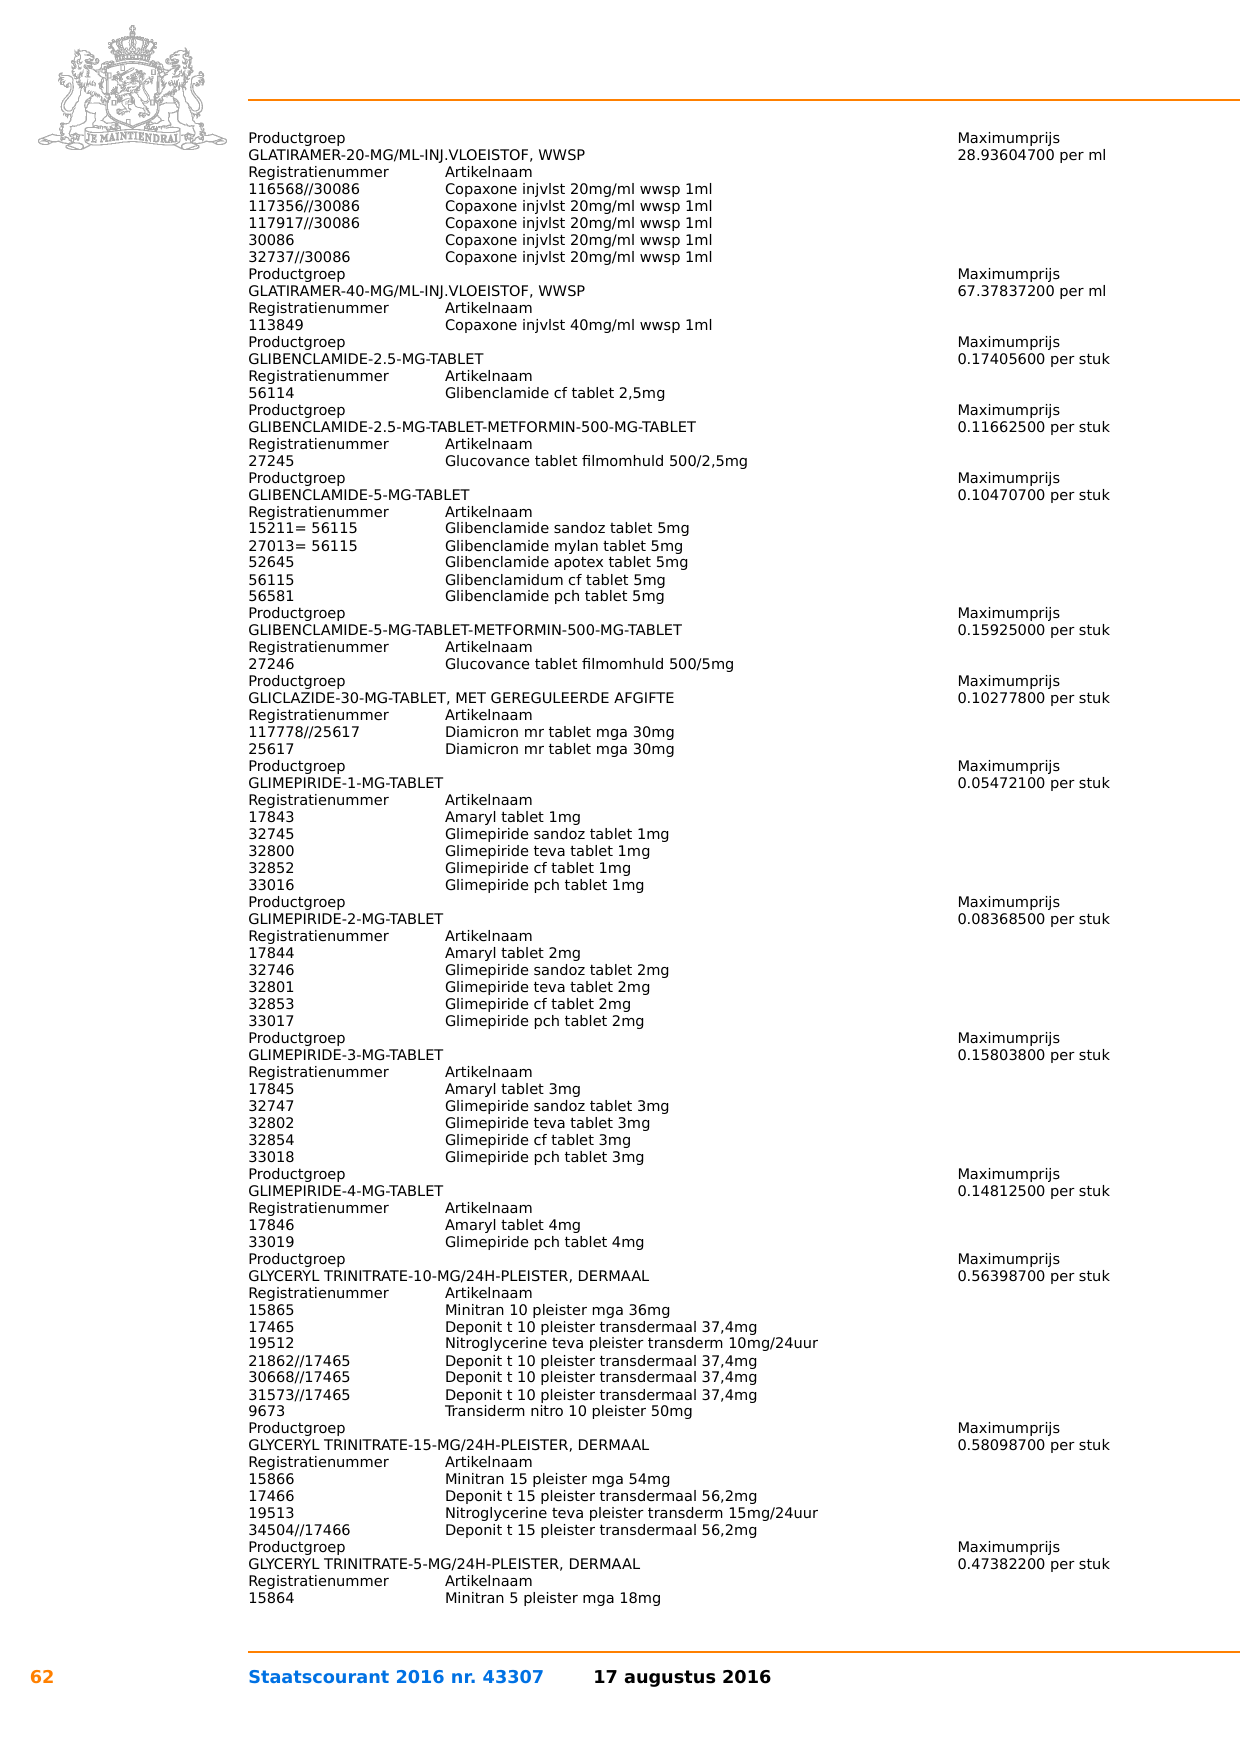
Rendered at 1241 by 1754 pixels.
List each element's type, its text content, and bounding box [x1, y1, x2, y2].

table_cell 32852 [248, 860, 439, 877]
table_cell Glibenclamide sandoz tablet 5mg [439, 520, 951, 537]
table_cell 0.56398700 per stuk [951, 1268, 1163, 1284]
table_cell Maximumprijs [951, 334, 1163, 351]
table_cell 0.08368500 per stuk [951, 911, 1163, 928]
table_cell [951, 1522, 1163, 1539]
table_cell [951, 962, 1163, 979]
table_cell Amaryl tablet 4mg [439, 1217, 951, 1233]
table_cell 17846 [248, 1217, 439, 1233]
table_cell Deponit t 10 pleister transdermaal 37,4mg [439, 1319, 951, 1335]
table_cell 33017 [248, 1013, 439, 1030]
table_cell [951, 1013, 1163, 1030]
table_cell Glimepiride sandoz tablet 3mg [439, 1098, 951, 1115]
table_cell [951, 1081, 1163, 1098]
table_cell GLIBENCLAMIDE-2.5-MG-TABLET-METFORMIN-500-MG-TABLET [248, 419, 951, 436]
table_cell 30668//17465 [248, 1369, 439, 1386]
table_cell 0.11662500 per stuk [951, 419, 1163, 436]
table_cell [439, 334, 951, 351]
table_cell Productgroep [248, 758, 439, 775]
table_cell 0.14812500 per stuk [951, 1183, 1163, 1199]
table_cell [951, 1200, 1163, 1217]
table_cell Copaxone injvlst 40mg/ml wwsp 1ml [439, 317, 951, 334]
table_cell [951, 809, 1163, 826]
table_cell 15211= 56115 [248, 520, 439, 537]
table_cell [439, 1539, 951, 1556]
table_cell [951, 860, 1163, 877]
table_cell Copaxone injvlst 20mg/ml wwsp 1ml [439, 249, 951, 266]
table_cell [439, 130, 951, 147]
table_cell 113849 [248, 317, 439, 334]
table_cell 0.10277800 per stuk [951, 690, 1163, 707]
table_cell 27246 [248, 656, 439, 673]
table_cell [951, 1234, 1163, 1251]
table_cell 25617 [248, 741, 439, 758]
table_cell 56115 [248, 571, 439, 588]
table_cell [951, 504, 1163, 520]
table_cell Registratienummer [248, 300, 439, 317]
table_cell [951, 368, 1163, 384]
table_cell [439, 266, 951, 283]
table_cell 17845 [248, 1081, 439, 1098]
table_cell Glimepiride sandoz tablet 2mg [439, 962, 951, 979]
table_cell Maximumprijs [951, 1030, 1163, 1047]
table_cell [951, 385, 1163, 402]
table_cell Maximumprijs [951, 266, 1163, 283]
table_cell 33019 [248, 1234, 439, 1251]
table_cell Registratienummer [248, 368, 439, 384]
table_cell Glimepiride pch tablet 2mg [439, 1013, 951, 1030]
table_cell [951, 979, 1163, 996]
table_cell 32737//30086 [248, 249, 439, 266]
table_cell Productgroep [248, 1539, 439, 1556]
table_cell Glimepiride cf tablet 2mg [439, 996, 951, 1013]
table_cell GLIMEPIRIDE-1-MG-TABLET [248, 775, 951, 792]
table_cell Registratienummer [248, 436, 439, 452]
table_cell [951, 741, 1163, 758]
table_cell [951, 232, 1163, 249]
table_cell [439, 1030, 951, 1047]
table_cell [951, 1471, 1163, 1488]
table_cell GLATIRAMER-40-MG/ML-INJ.VLOEISTOF, WWSP [248, 283, 951, 300]
table_cell [951, 1386, 1163, 1403]
table_cell [951, 1217, 1163, 1233]
table_cell Maximumprijs [951, 758, 1163, 775]
table_cell Artikelnaam [439, 928, 951, 945]
table_cell GLIMEPIRIDE-4-MG-TABLET [248, 1183, 951, 1199]
table_cell GLIMEPIRIDE-2-MG-TABLET [248, 911, 951, 928]
table_cell Maximumprijs [951, 402, 1163, 418]
table_cell [951, 554, 1163, 571]
table_cell [439, 402, 951, 418]
table_cell Artikelnaam [439, 1573, 951, 1590]
table_cell 52645 [248, 554, 439, 571]
table_cell Glimepiride pch tablet 4mg [439, 1234, 951, 1251]
table_cell Minitran 5 pleister mga 18mg [439, 1590, 951, 1607]
table_cell Artikelnaam [439, 1285, 951, 1301]
table_cell GLICLAZIDE-30-MG-TABLET, MET GEREGULEERDE AFGIFTE [248, 690, 951, 707]
table_cell Copaxone injvlst 20mg/ml wwsp 1ml [439, 215, 951, 232]
table_cell 32747 [248, 1098, 439, 1115]
table_cell [951, 707, 1163, 724]
table_cell 30086 [248, 232, 439, 249]
table_cell [951, 1285, 1163, 1301]
table_cell 32745 [248, 826, 439, 843]
table_cell Registratienummer [248, 1573, 439, 1590]
table_cell Glimepiride cf tablet 3mg [439, 1132, 951, 1149]
table_cell [951, 1319, 1163, 1335]
table_cell [951, 639, 1163, 656]
table_cell [439, 1420, 951, 1437]
table_cell Glimepiride sandoz tablet 1mg [439, 826, 951, 843]
table_cell Artikelnaam [439, 1200, 951, 1217]
table_cell [951, 1115, 1163, 1132]
table_cell 0.05472100 per stuk [951, 775, 1163, 792]
table_cell Maximumprijs [951, 605, 1163, 622]
table_cell Registratienummer [248, 504, 439, 520]
table_cell 17465 [248, 1319, 439, 1335]
table_cell Minitran 15 pleister mga 54mg [439, 1471, 951, 1488]
table_cell 34504//17466 [248, 1522, 439, 1539]
table_cell Artikelnaam [439, 792, 951, 809]
table_cell Glucovance tablet filmomhuld 500/2,5mg [439, 453, 951, 469]
table_cell 19512 [248, 1335, 439, 1352]
table_cell GLIBENCLAMIDE-5-MG-TABLET-METFORMIN-500-MG-TABLET [248, 622, 951, 639]
table_cell [951, 1488, 1163, 1505]
table_cell 32746 [248, 962, 439, 979]
table_cell [439, 1166, 951, 1183]
table_cell [951, 1098, 1163, 1115]
table_cell 0.47382200 per stuk [951, 1556, 1163, 1573]
table_cell Productgroep [248, 266, 439, 283]
table_cell 9673 [248, 1403, 439, 1420]
table_cell [951, 538, 1163, 554]
table_cell [951, 1132, 1163, 1149]
table_cell Productgroep [248, 1251, 439, 1267]
table_cell [951, 317, 1163, 334]
table_cell Minitran 10 pleister mga 36mg [439, 1301, 951, 1318]
table_cell 56114 [248, 385, 439, 402]
table_cell [951, 1573, 1163, 1590]
table_cell [951, 300, 1163, 317]
table_cell Deponit t 10 pleister transdermaal 37,4mg [439, 1353, 951, 1369]
table_cell GLYCERYL TRINITRATE-10-MG/24H-PLEISTER, DERMAAL [248, 1268, 951, 1284]
table_cell 28.93604700 per ml [951, 147, 1163, 164]
table_cell GLIMEPIRIDE-3-MG-TABLET [248, 1047, 951, 1064]
table_cell 17466 [248, 1488, 439, 1505]
table_cell Maximumprijs [951, 470, 1163, 486]
table_cell Transiderm nitro 10 pleister 50mg [439, 1403, 951, 1420]
table_cell 15864 [248, 1590, 439, 1607]
table_cell Maximumprijs [951, 1420, 1163, 1437]
table_cell Maximumprijs [951, 1251, 1163, 1267]
table_cell GLATIRAMER-20-MG/ML-INJ.VLOEISTOF, WWSP [248, 147, 951, 164]
table_cell [951, 588, 1163, 605]
table_cell Registratienummer [248, 1285, 439, 1301]
table_cell Registratienummer [248, 1454, 439, 1471]
table_cell Artikelnaam [439, 1064, 951, 1081]
table_cell 67.37837200 per ml [951, 283, 1163, 300]
table_cell Copaxone injvlst 20mg/ml wwsp 1ml [439, 198, 951, 215]
table_cell [951, 792, 1163, 809]
table_cell 31573//17465 [248, 1386, 439, 1403]
table_cell 32802 [248, 1115, 439, 1132]
table_cell Glimepiride pch tablet 1mg [439, 877, 951, 894]
table_cell Registratienummer [248, 928, 439, 945]
table_cell GLYCERYL TRINITRATE-15-MG/24H-PLEISTER, DERMAAL [248, 1437, 951, 1454]
table_cell Artikelnaam [439, 504, 951, 520]
table_cell 32854 [248, 1132, 439, 1149]
table_cell Glimepiride pch tablet 3mg [439, 1149, 951, 1166]
table_cell Amaryl tablet 2mg [439, 945, 951, 962]
table_cell Artikelnaam [439, 639, 951, 656]
table_cell Artikelnaam [439, 368, 951, 384]
table_cell Deponit t 15 pleister transdermaal 56,2mg [439, 1488, 951, 1505]
table_cell 19513 [248, 1505, 439, 1522]
table_cell Deponit t 10 pleister transdermaal 37,4mg [439, 1369, 951, 1386]
table_cell Diamicron mr tablet mga 30mg [439, 724, 951, 741]
table_cell Copaxone injvlst 20mg/ml wwsp 1ml [439, 181, 951, 198]
table_cell Glimepiride teva tablet 1mg [439, 843, 951, 860]
table_cell 0.10470700 per stuk [951, 486, 1163, 503]
table_cell Amaryl tablet 1mg [439, 809, 951, 826]
table_cell Deponit t 10 pleister transdermaal 37,4mg [439, 1386, 951, 1403]
table_cell 117356//30086 [248, 198, 439, 215]
table_cell [951, 826, 1163, 843]
table_cell Productgroep [248, 605, 439, 622]
table_cell Deponit t 15 pleister transdermaal 56,2mg [439, 1522, 951, 1539]
table_cell [951, 656, 1163, 673]
table_cell Glibenclamide mylan tablet 5mg [439, 538, 951, 554]
table_cell [439, 470, 951, 486]
table_cell Maximumprijs [951, 1539, 1163, 1556]
table_cell Glibenclamidum cf tablet 5mg [439, 571, 951, 588]
table_cell Maximumprijs [951, 1166, 1163, 1183]
table_cell [951, 198, 1163, 215]
table_cell 32801 [248, 979, 439, 996]
table_cell [951, 1454, 1163, 1471]
table_cell [951, 1369, 1163, 1386]
table_cell 27245 [248, 453, 439, 469]
table_cell Productgroep [248, 1030, 439, 1047]
table_cell Productgroep [248, 673, 439, 690]
table_cell [951, 164, 1163, 181]
table_cell Productgroep [248, 1166, 439, 1183]
table_cell [951, 453, 1163, 469]
table_cell [951, 436, 1163, 452]
table_cell [951, 1301, 1163, 1318]
table_cell Amaryl tablet 3mg [439, 1081, 951, 1098]
table_cell Glibenclamide cf tablet 2,5mg [439, 385, 951, 402]
table_cell [951, 996, 1163, 1013]
table_cell [951, 1590, 1163, 1607]
table_cell [951, 877, 1163, 894]
table_cell [951, 249, 1163, 266]
table_cell 17844 [248, 945, 439, 962]
table_cell Registratienummer [248, 164, 439, 181]
table_cell 117778//25617 [248, 724, 439, 741]
table_cell [439, 1251, 951, 1267]
table_cell 0.17405600 per stuk [951, 351, 1163, 368]
table_cell 27013= 56115 [248, 538, 439, 554]
table_cell [951, 571, 1163, 588]
table_cell 117917//30086 [248, 215, 439, 232]
table_cell [951, 1505, 1163, 1522]
table_cell [951, 215, 1163, 232]
table_cell [951, 1353, 1163, 1369]
table_cell [951, 843, 1163, 860]
table_cell Productgroep [248, 402, 439, 418]
table_cell Glimepiride teva tablet 3mg [439, 1115, 951, 1132]
table_cell 56581 [248, 588, 439, 605]
table_cell Artikelnaam [439, 436, 951, 452]
table_cell 0.15925000 per stuk [951, 622, 1163, 639]
table_cell Nitroglycerine teva pleister transderm 10mg/24uur [439, 1335, 951, 1352]
table_cell [439, 894, 951, 911]
table_cell 0.58098700 per stuk [951, 1437, 1163, 1454]
table_cell 32800 [248, 843, 439, 860]
table_cell 116568//30086 [248, 181, 439, 198]
table_cell [439, 605, 951, 622]
table_cell Registratienummer [248, 707, 439, 724]
table_cell Registratienummer [248, 1200, 439, 1217]
table_cell Maximumprijs [951, 673, 1163, 690]
table_cell Artikelnaam [439, 164, 951, 181]
table_cell [951, 1335, 1163, 1352]
table_cell 21862//17465 [248, 1353, 439, 1369]
table_cell Glimepiride teva tablet 2mg [439, 979, 951, 996]
table_cell 0.15803800 per stuk [951, 1047, 1163, 1064]
table_cell [439, 673, 951, 690]
table_cell [951, 945, 1163, 962]
table_cell 33018 [248, 1149, 439, 1166]
table_cell Glibenclamide pch tablet 5mg [439, 588, 951, 605]
table_cell [951, 1403, 1163, 1420]
table_cell Productgroep [248, 334, 439, 351]
table_cell Artikelnaam [439, 300, 951, 317]
table_cell 17843 [248, 809, 439, 826]
table_cell [951, 724, 1163, 741]
table_cell Artikelnaam [439, 707, 951, 724]
table_cell 32853 [248, 996, 439, 1013]
table_cell Productgroep [248, 470, 439, 486]
table_cell 15866 [248, 1471, 439, 1488]
table_cell Artikelnaam [439, 1454, 951, 1471]
table_cell [951, 520, 1163, 537]
table_cell Maximumprijs [951, 130, 1163, 147]
table_cell Registratienummer [248, 639, 439, 656]
table_cell Maximumprijs [951, 894, 1163, 911]
table_cell 15865 [248, 1301, 439, 1318]
table_cell [439, 758, 951, 775]
table_cell Glibenclamide apotex tablet 5mg [439, 554, 951, 571]
table_cell Glimepiride cf tablet 1mg [439, 860, 951, 877]
table_cell GLYCERYL TRINITRATE-5-MG/24H-PLEISTER, DERMAAL [248, 1556, 951, 1573]
table_cell Productgroep [248, 894, 439, 911]
table_cell GLIBENCLAMIDE-2.5-MG-TABLET [248, 351, 951, 368]
table_cell Productgroep [248, 130, 439, 147]
table_cell Nitroglycerine teva pleister transderm 15mg/24uur [439, 1505, 951, 1522]
table_cell Glucovance tablet filmomhuld 500/5mg [439, 656, 951, 673]
table_cell [951, 1064, 1163, 1081]
table_cell [951, 928, 1163, 945]
picture [38, 25, 227, 150]
table_cell Registratienummer [248, 792, 439, 809]
table_cell [951, 1149, 1163, 1166]
table_cell Diamicron mr tablet mga 30mg [439, 741, 951, 758]
table_cell 33016 [248, 877, 439, 894]
table_cell GLIBENCLAMIDE-5-MG-TABLET [248, 486, 951, 503]
table_cell Copaxone injvlst 20mg/ml wwsp 1ml [439, 232, 951, 249]
table_cell Registratienummer [248, 1064, 439, 1081]
table_cell Productgroep [248, 1420, 439, 1437]
table_cell [951, 181, 1163, 198]
